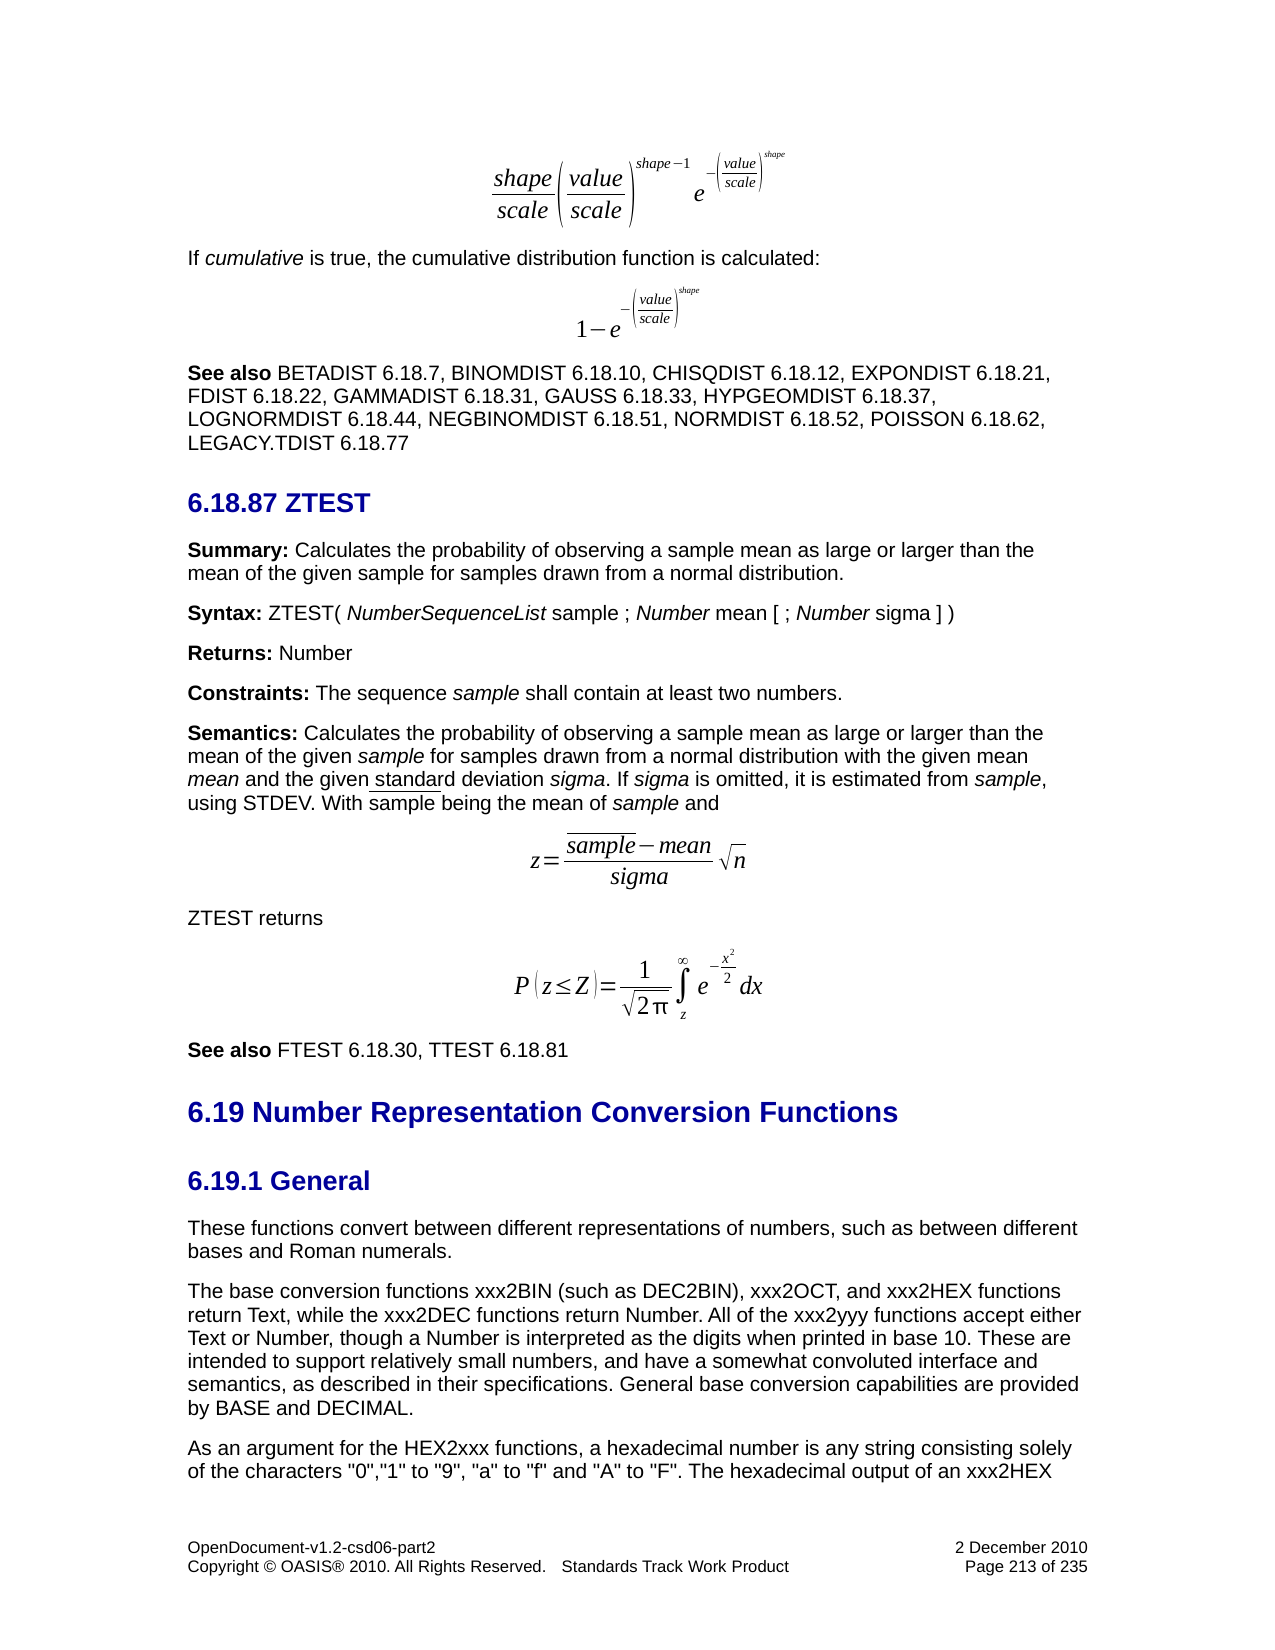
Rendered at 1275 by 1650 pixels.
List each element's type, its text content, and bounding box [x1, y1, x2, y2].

text Semantics: Calculates the probability of observing a sample mean as large or larger than the mean of the given sample for samples drawn from a normal distribution with the given mean mean and the given standard deviation sigma. If sigma is omitted, it is estimated from sample, using STDEV. With sample being the mean of sample and [187, 722, 1088, 814]
text Syntax: ZTEST( NumberSequenceList sample ; Number mean [ ; Number sigma ] ) [187, 602, 1088, 625]
text As an argument for the HEX2xxx functions, a hexadecimal number is any string consisting solely of the characters "0","1" to "9", "a" to "f" and "A" to "F". The hexadecimal output of an xxx2HEX [187, 1436, 1088, 1483]
text The base conversion functions xxx2BIN (such as DEC2BIN), xxx2OCT, and xxx2HEX functions return Text, while the xxx2DEC functions return Number. All of the xxx2yyy functions accept either Text or Number, though a Number is interpreted as the digits when printed in base 10. These are intended to support relatively small numbers, and have a somewhat convoluted interface and semantics, as described in their specifications. General base conversion capabilities are provided by BASE and DECIMAL. [187, 1280, 1088, 1419]
text These functions convert between different representations of numbers, such as between different bases and Roman numerals. [187, 1217, 1088, 1263]
subtitle General [187, 1166, 1088, 1196]
text Constraints: The sequence sample shall contain at least two numbers. [187, 682, 1088, 705]
text Returns: Number [187, 642, 1088, 665]
text See also BETADIST 6.18.7, BINOMDIST 6.18.10, CHISQDIST 6.18.12, EXPONDIST 6.18.21, FDIST 6.18.22, GAMMADIST 6.18.31, GAUSS 6.18.33, HYPGEOMDIST 6.18.37, LOGNORMDIST 6.18.44, NEGBINOMDIST 6.18.51, NORMDIST 6.18.52, POISSON 6.18.62, LEGACY.TDIST 6.18.77 [187, 361, 1088, 454]
text Summary: Calculates the probability of observing a sample mean as large or larger than the mean of the given sample for samples drawn from a normal distribution. [187, 539, 1088, 585]
text ZTEST returns [187, 907, 1088, 930]
text See also FTEST 6.18.30, TTEST 6.18.81 [187, 1039, 1088, 1062]
subtitle Number Representation Conversion Functions [187, 1096, 1088, 1128]
text If cumulative is true, the cumulative distribution function is calculated: [187, 246, 1088, 269]
subtitle ZTEST [187, 488, 1088, 518]
